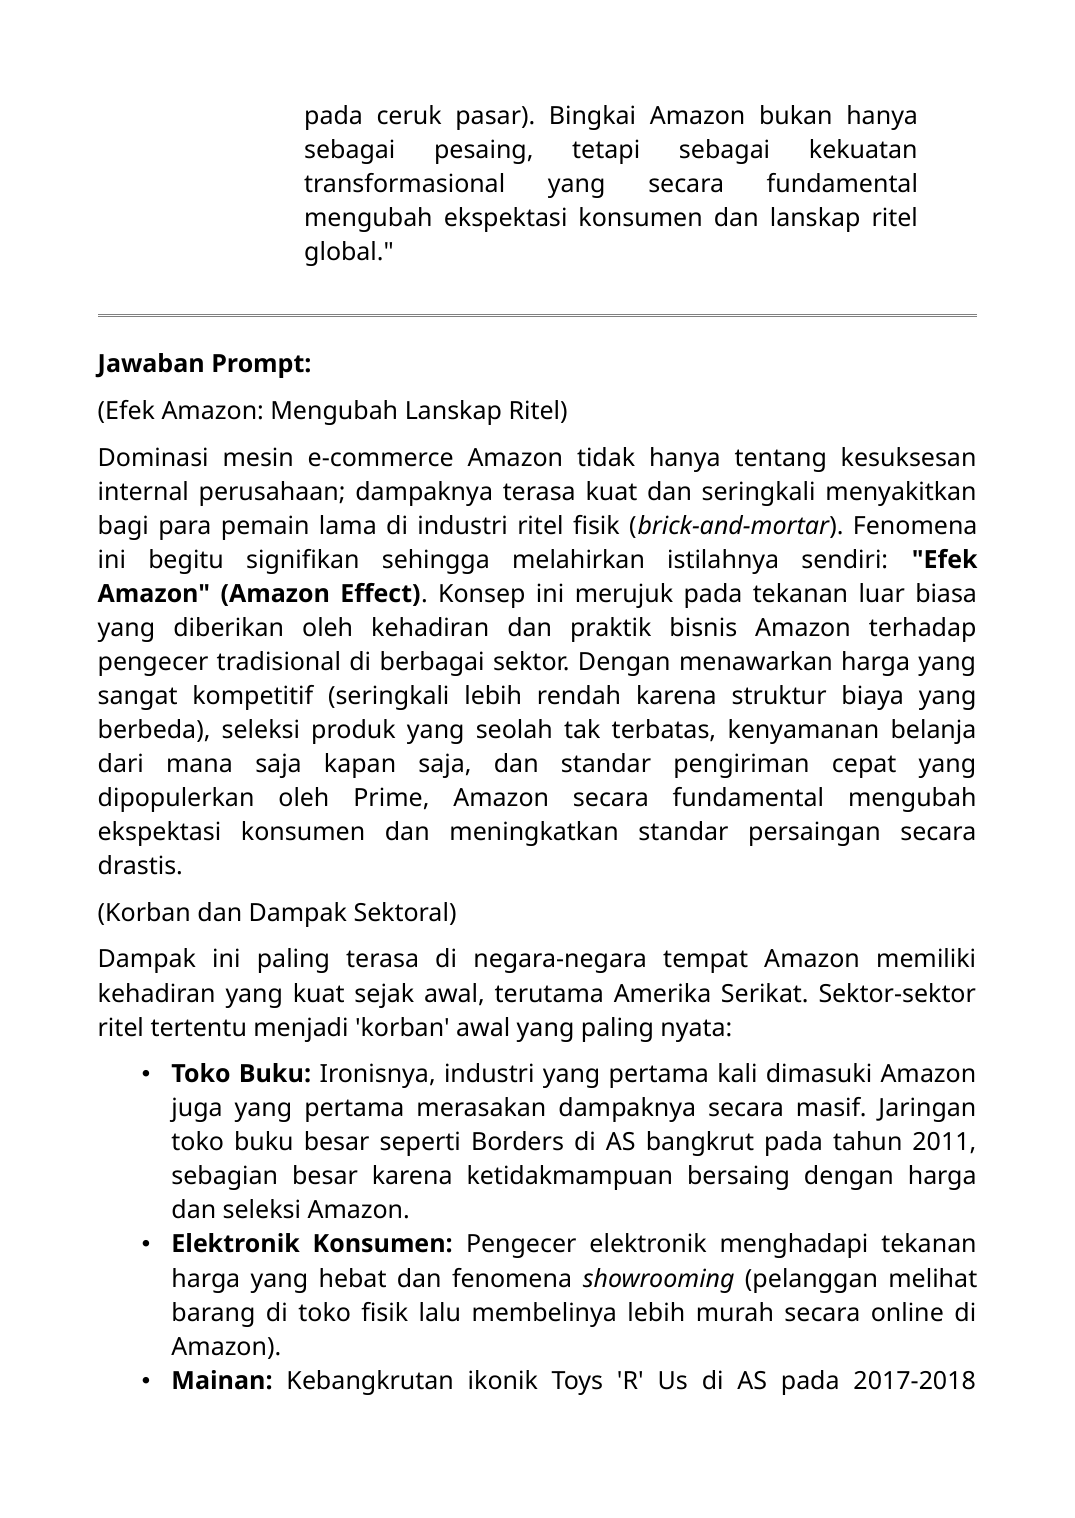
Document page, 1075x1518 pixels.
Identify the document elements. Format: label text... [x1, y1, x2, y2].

text Jawaban Prompt: [97, 346, 977, 380]
list pada ceruk pasar). Bingkai Amazon bukan hanya sebagai pesaing, tetapi sebagai kekuatan transformasional yang secara fundamental mengubah ekspektasi konsumen dan lanskap ritel global." [274, 97, 918, 268]
list Toko Buku: Ironisnya, industri yang pertama kali dimasuki Amazon juga yang pertama merasakan dampaknya secara masif. Jaringan toko buku besar seperti Borders di AS bangkrut pada tahun 2011, sebagian besar karena ketidakmampuan bersaing dengan harga dan seleksi Amazon. [142, 1056, 977, 1226]
text Dampak ini paling terasa di negara-negara tempat Amazon memiliki kehadiran yang kuat sejak awal, terutama Amerika Serikat. Sektor-sektor ritel tertentu menjadi 'korban' awal yang paling nyata: [97, 941, 977, 1043]
list Elektronik Konsumen: Pengecer elektronik menghadapi tekanan harga yang hebat dan fenomena showrooming (pelanggan melihat barang di toko fisik lalu membelinya lebih murah secara online di Amazon). [142, 1226, 977, 1362]
text (Korban dan Dampak Sektoral) [97, 894, 977, 929]
text Dominasi mesin e-commerce Amazon tidak hanya tentang kesuksesan internal perusahaan; dampaknya terasa kuat dan seringkali menyakitkan bagi para pemain lama di industri ritel fisik (brick-and-mortar). Fenomena ini begitu signifikan sehingga melahirkan istilahnya sendiri: "Efek Amazon" (Amazon Effect). Konsep ini merujuk pada tekanan luar biasa yang diberikan oleh kehadiran dan praktik bisnis Amazon terhadap pengecer tradisional di berbagai sektor. Dengan menawarkan harga yang sangat kompetitif (seringkali lebih rendah karena struktur biaya yang berbeda), seleksi produk yang seolah tak terbatas, kenyamanan belanja dari mana saja kapan saja, dan standar pengiriman cepat yang dipopulerkan oleh Prime, Amazon secara fundamental mengubah ekspektasi konsumen dan meningkatkan standar persaingan secara drastis. [97, 439, 977, 882]
text (Efek Amazon: Mengubah Lanskap Ritel) [97, 393, 977, 427]
list Mainan: Kebangkrutan ikonik Toys 'R' Us di AS pada 2017-2018 [142, 1362, 977, 1396]
